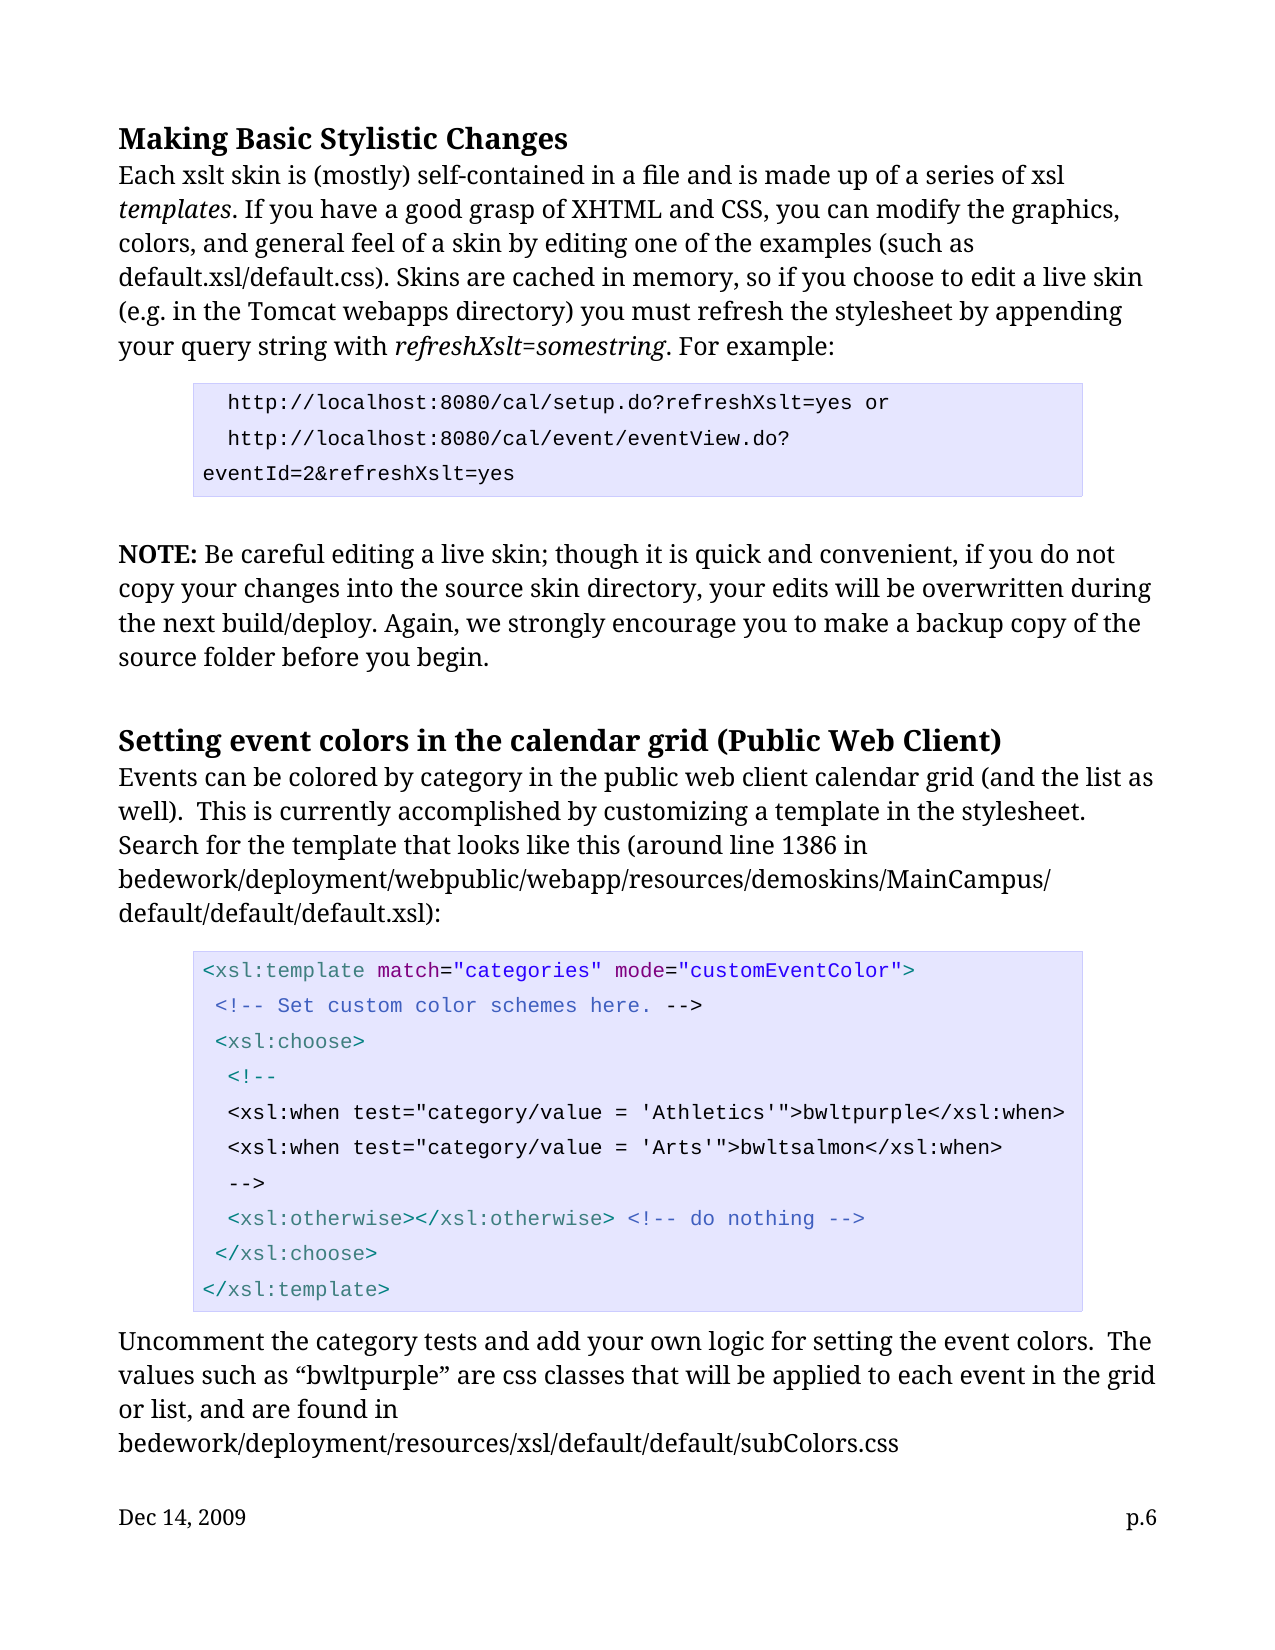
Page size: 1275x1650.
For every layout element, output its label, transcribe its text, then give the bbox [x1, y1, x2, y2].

text </xsl:choose> [194, 1234, 1082, 1267]
text </xsl:template> [194, 1270, 1082, 1311]
subtitle Setting event colors in the calendar grid (Public Web Client) [118, 720, 1157, 759]
text http://localhost:8080/cal/event/eventView.do?eventId=2&refreshXslt=yes [194, 419, 1082, 496]
text <xsl:when test="category/value = 'Athletics'">bwltpurple</xsl:when> [194, 1093, 1082, 1125]
text Events can be colored by category in the public web client calendar grid (and the list as well). This is currently accomplished by customizing a template in the stylesheet. Search for the template that looks like this (around line 1386 in bedework/deployment/webpublic/webapp/resources/demoskins/MainCampus/default/default/default.xsl): [118, 759, 1157, 930]
text <xsl:when test="category/value = 'Arts'">bwltsalmon</xsl:when> [194, 1128, 1082, 1161]
text <!-- Set custom color schemes here. --> [194, 986, 1082, 1019]
text <xsl:choose> [194, 1022, 1082, 1054]
text NOTE: Be careful editing a live skin; though it is quick and convenient, if you do not copy your changes into the source skin directory, your edits will be overwritten during the next build/deploy. Again, we strongly encourage you to make a backup copy of the source folder before you begin. [118, 537, 1157, 673]
text <!-- [194, 1057, 1082, 1090]
text <xsl:otherwise></xsl:otherwise> <!-- do nothing --> [194, 1199, 1082, 1232]
text Uncomment the category tests and add your own logic for setting the event colors. The values such as “bwltpurple” are css classes that will be applied to each event in the grid or list, and are found in bedework/deployment/resources/xsl/default/default/subColors.css [118, 1323, 1157, 1459]
text <xsl:template match="categories" mode="customEventColor"> [194, 952, 1082, 984]
text --> [194, 1163, 1082, 1196]
text Each xslt skin is (mostly) self-contained in a file and is made up of a series of xsl templates. If you have a good grasp of XHTML and CSS, you can modify the graphics, colors, and general feel of a skin by editing one of the examples (such as default.xsl/default.css). Skins are cached in memory, so if you choose to edit a live skin (e.g. in the Tomcat webapps directory) you must refresh the stylesheet by appending your query string with refreshXslt=somestring. For example: [118, 158, 1157, 362]
text http://localhost:8080/cal/setup.do?refreshXslt=yes or [194, 384, 1082, 416]
subtitle Making Basic Stylistic Changes [118, 118, 1157, 158]
